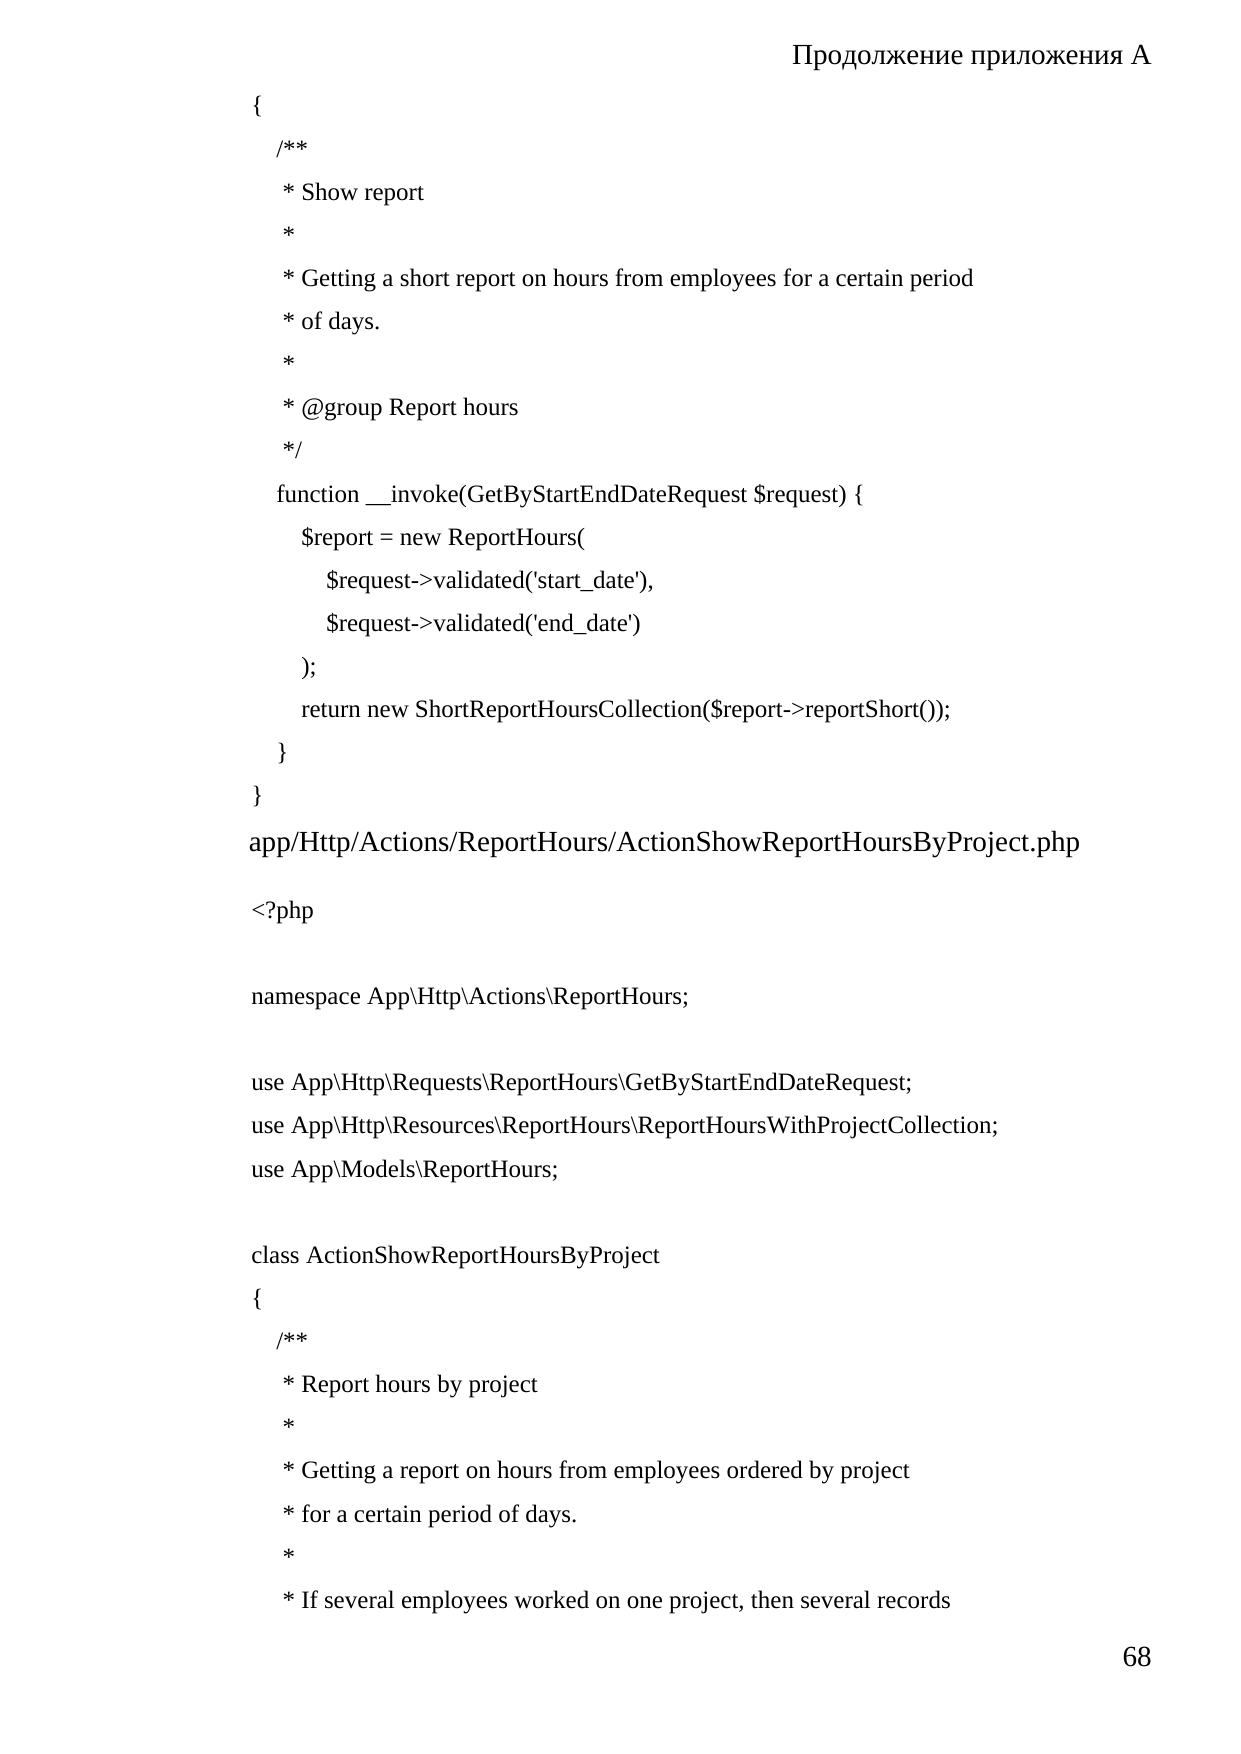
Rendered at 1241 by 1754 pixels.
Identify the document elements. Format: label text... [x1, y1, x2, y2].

text * If several employees worked on one project, then several records [177, 1585, 1152, 1614]
text * of days. [177, 306, 1152, 335]
text { [177, 1283, 1152, 1312]
text <?php [177, 895, 1152, 924]
text { [177, 91, 1152, 119]
text * Getting a report on hours from employees ordered by project [177, 1456, 1152, 1484]
text /** [177, 1326, 1152, 1355]
text use App\Http\Requests\ReportHours\GetByStartEndDateRequest; [177, 1067, 1152, 1096]
text function __invoke(GetByStartEndDateRequest $request) { [177, 479, 1152, 507]
text use App\Http\Resources\ReportHours\ReportHoursWithProjectCollection; [177, 1111, 1152, 1139]
text */ [177, 436, 1152, 464]
text * Report hours by project [177, 1369, 1152, 1398]
text * Getting a short report on hours from employees for a certain period [177, 263, 1152, 292]
text namespace App\Http\Actions\ReportHours; [177, 981, 1152, 1010]
text * [177, 1542, 1152, 1571]
text $request->validated('start_date'), [177, 565, 1152, 594]
text } [177, 781, 1152, 809]
text /** [177, 134, 1152, 162]
text $report = new ReportHours( [177, 522, 1152, 551]
text * Show report [177, 177, 1152, 206]
text * [177, 220, 1152, 249]
text class ActionShowReportHoursByProject [177, 1240, 1152, 1269]
text } [177, 737, 1152, 766]
text return new ShortReportHoursCollection($report->reportShort()); [177, 694, 1152, 723]
text * for a certain period of days. [177, 1499, 1152, 1527]
text ); [177, 651, 1152, 680]
text use App\Models\ReportHours; [177, 1154, 1152, 1182]
subtitle app/Http/Actions/ReportHours/ActionShowReportHoursByProject.php [177, 824, 1152, 857]
text $request->validated('end_date') [177, 608, 1152, 637]
text * [177, 349, 1152, 378]
text * [177, 1412, 1152, 1441]
text * @group Report hours [177, 392, 1152, 421]
